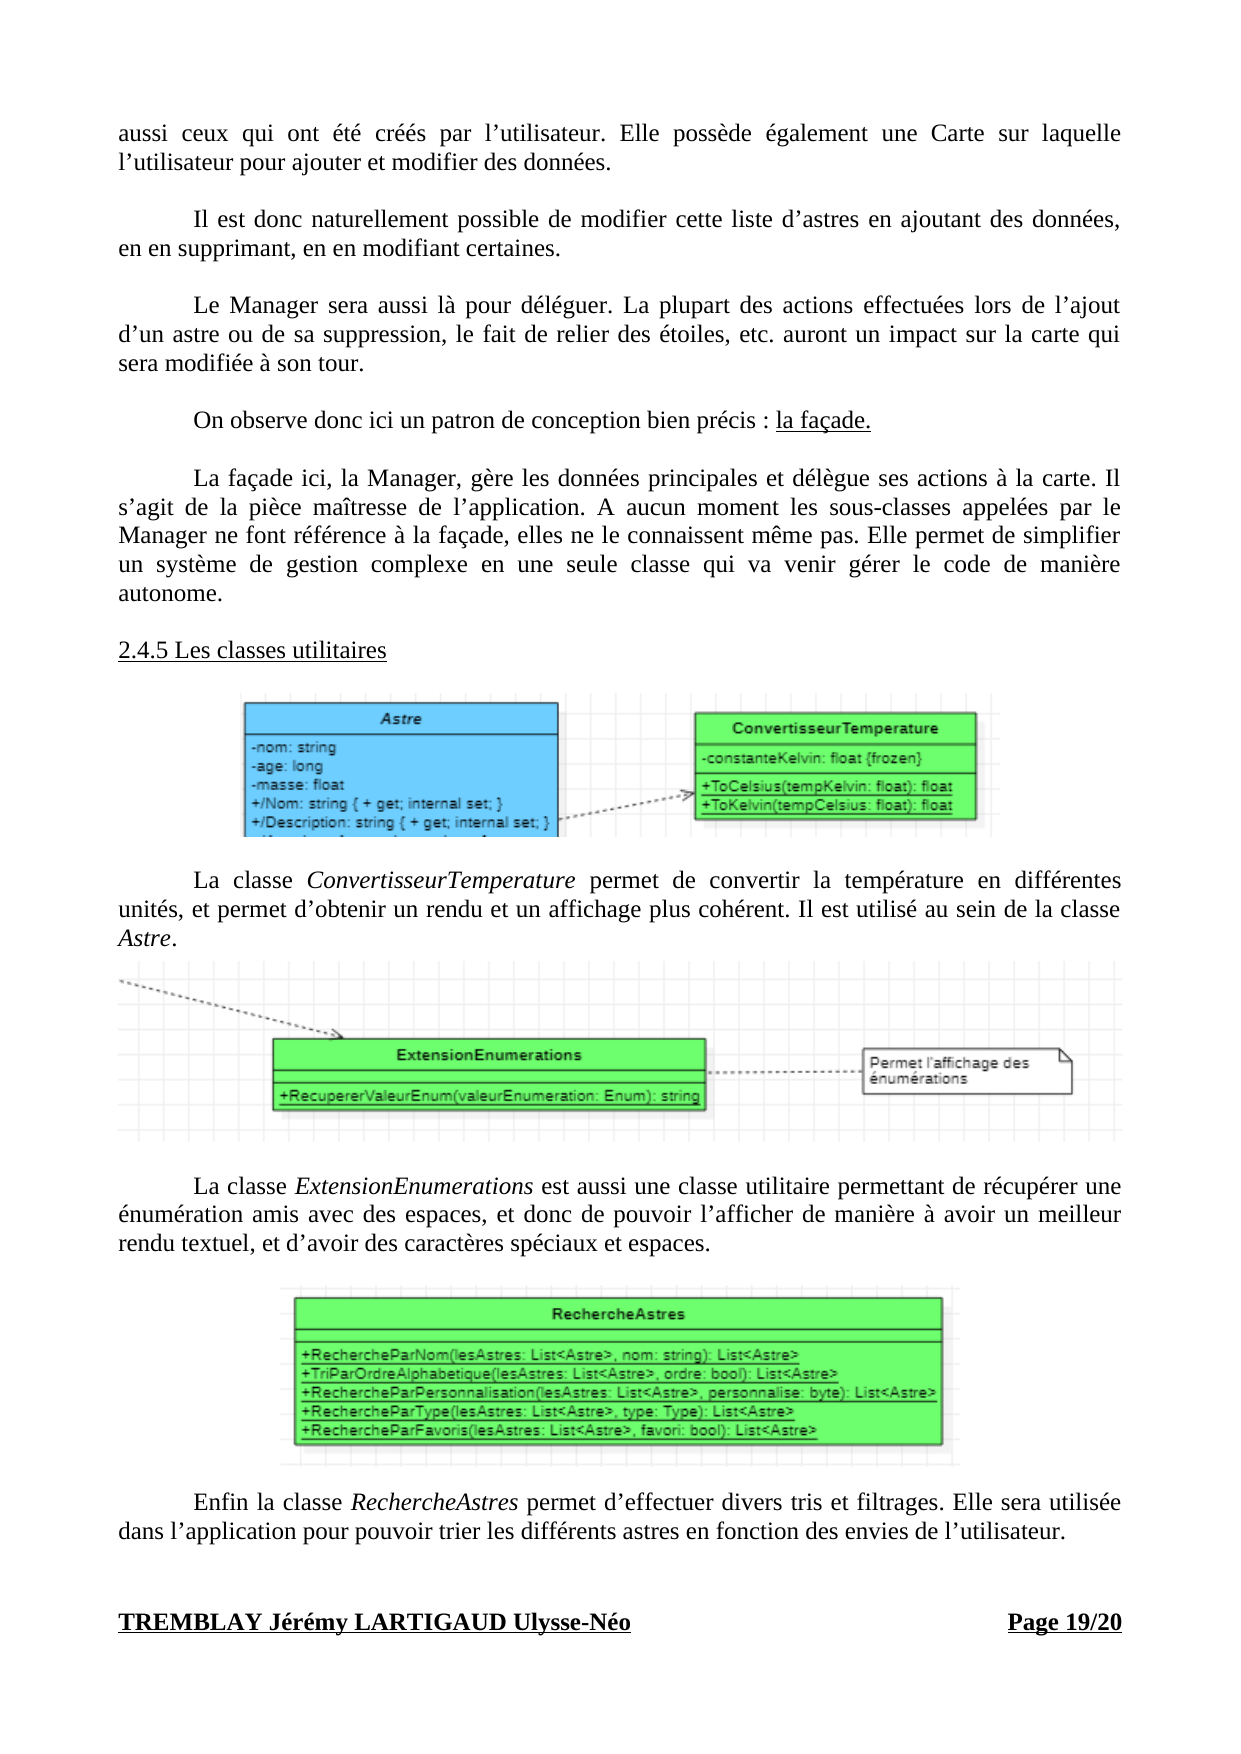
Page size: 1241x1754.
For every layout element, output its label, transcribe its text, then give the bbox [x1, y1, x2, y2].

text La façade ici, la Manager, gère les données principales et délègue ses actions à la carte. Il s’agit de la pièce maîtresse de l’application. A aucun moment les sous-classes appelées par le Manager ne font référence à la façade, elles ne le connaissent même pas. Elle permet de simplifier un système de gestion complexe en une seule classe qui va venir gérer le code de manière autonome. [118, 463, 1122, 607]
text Le Manager sera aussi là pour déléguer. La plupart des actions effectuées lors de l’ajout d’un astre ou de sa suppression, le fait de relier des étoiles, etc. auront un impact sur la carte qui sera modifiée à son tour. [118, 291, 1122, 377]
text Enfin la classe RechercheAstres permet d’effectuer divers tris et filtrages. Elle sera utilisée dans l’application pour pouvoir trier les différents astres en fonction des envies de l’utilisateur. [118, 1487, 1122, 1544]
text On observe donc ici un patron de conception bien précis : la façade. [118, 406, 1122, 434]
text 2.4.5 Les classes utilitaires [118, 636, 1122, 664]
text La classe ConvertisseurTemperature permet de convertir la température en différentes unités, et permet d’obtenir un rendu et un affichage plus cohérent. Il est utilisé au sein de la classe Astre. [118, 866, 1122, 952]
picture [280, 1285, 960, 1467]
text aussi ceux qui ont été créés par l’utilisateur. Elle possède également une Carte sur laquelle l’utilisateur pour ajouter et modifier des données. [118, 118, 1122, 176]
picture [240, 693, 1000, 837]
picture [118, 961, 1123, 1142]
text La classe ExtensionEnumerations est aussi une classe utilitaire permettant de récupérer une énumération amis avec des espaces, et donc de pouvoir l’afficher de manière à avoir un meilleur rendu textuel, et d’avoir des caractères spéciaux et espaces. [118, 1171, 1122, 1257]
text Il est donc naturellement possible de modifier cette liste d’astres en ajoutant des données, en en supprimant, en en modifiant certaines. [118, 204, 1122, 262]
